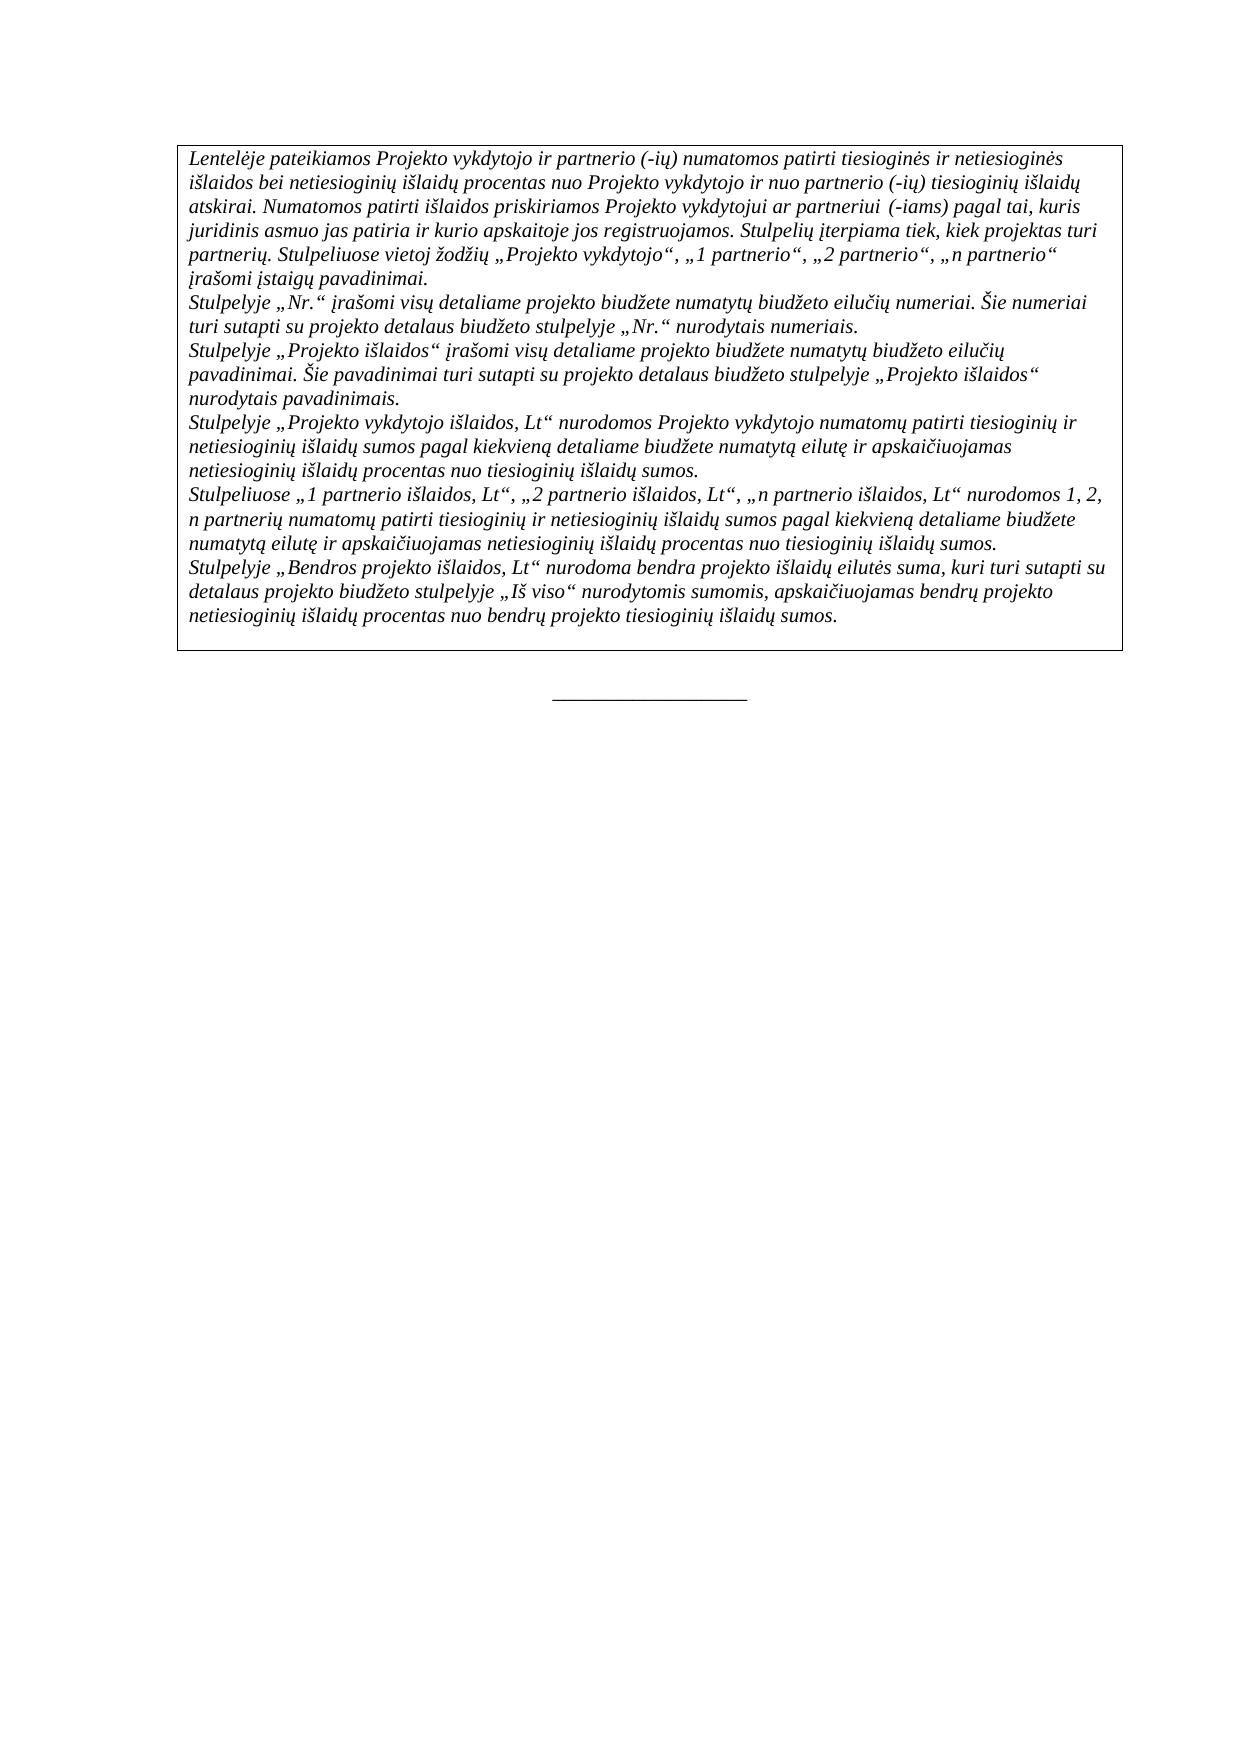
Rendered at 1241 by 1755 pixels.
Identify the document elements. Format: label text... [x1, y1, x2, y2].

text _________________ [177, 678, 1122, 704]
table_header Lentelėje pateikiamos Projekto vykdytojo ir partnerio (-ių) numatomos patirti tiesioginės ir netiesioginės išlaidos bei netiesioginių išlaidų procentas nuo Projekto vykdytojo ir nuo partnerio (-ių) tiesioginių išlaidų atskirai. Numatomos patirti išlaidos priskiriamos Projekto vykdytojui ar partneriui (-iams) pagal tai, kuris juridinis asmuo jas patiria ir kurio apskaitoje jos registruojamos. Stulpelių įterpiama tiek, kiek projektas turi partnerių. Stulpeliuose vietoj žodžių „Projekto vykdytojo“, „1 partnerio“, „2 partnerio“, „n partnerio“ įrašomi įstaigų pavadinimai. Stulpelyje „Nr.“ įrašomi visų detaliame projekto biudžete numatytų biudžeto eilučių numeriai. Šie numeriai turi sutapti su projekto detalaus biudžeto stulpelyje „Nr.“ nurodytais numeriais. Stulpelyje „Projekto išlaidos“ įrašomi visų detaliame projekto biudžete numatytų biudžeto eilučių pavadinimai. Šie pavadinimai turi sutapti su projekto detalaus biudžeto stulpelyje „Projekto išlaidos“ nurodytais pavadinimais. Stulpelyje „Projekto vykdytojo išlaidos, Lt“ nurodomos Projekto vykdytojo numatomų patirti tiesioginių ir netiesioginių išlaidų sumos pagal kiekvieną detaliame biudžete numatytą eilutę ir apskaičiuojamas netiesioginių išlaidų procentas nuo tiesioginių išlaidų sumos. Stulpeliuose „1 partnerio išlaidos, Lt“, „2 partnerio išlaidos, Lt“, „n partnerio išlaidos, Lt“ nurodomos 1, 2, n partnerių numatomų patirti tiesioginių ir netiesioginių išlaidų sumos pagal kiekvieną detaliame biudžete numatytą eilutę ir apskaičiuojamas netiesioginių išlaidų procentas nuo tiesioginių išlaidų sumos. Stulpelyje „Bendros projekto išlaidos, Lt“ nurodoma bendra projekto išlaidų eilutės suma, kuri turi sutapti su detalaus projekto biudžeto stulpelyje „Iš viso“ nurodytomis sumomis, apskaičiuojamas bendrų projekto netiesioginių išlaidų procentas nuo bendrų projekto tiesioginių išlaidų sumos. [178, 146, 1122, 650]
